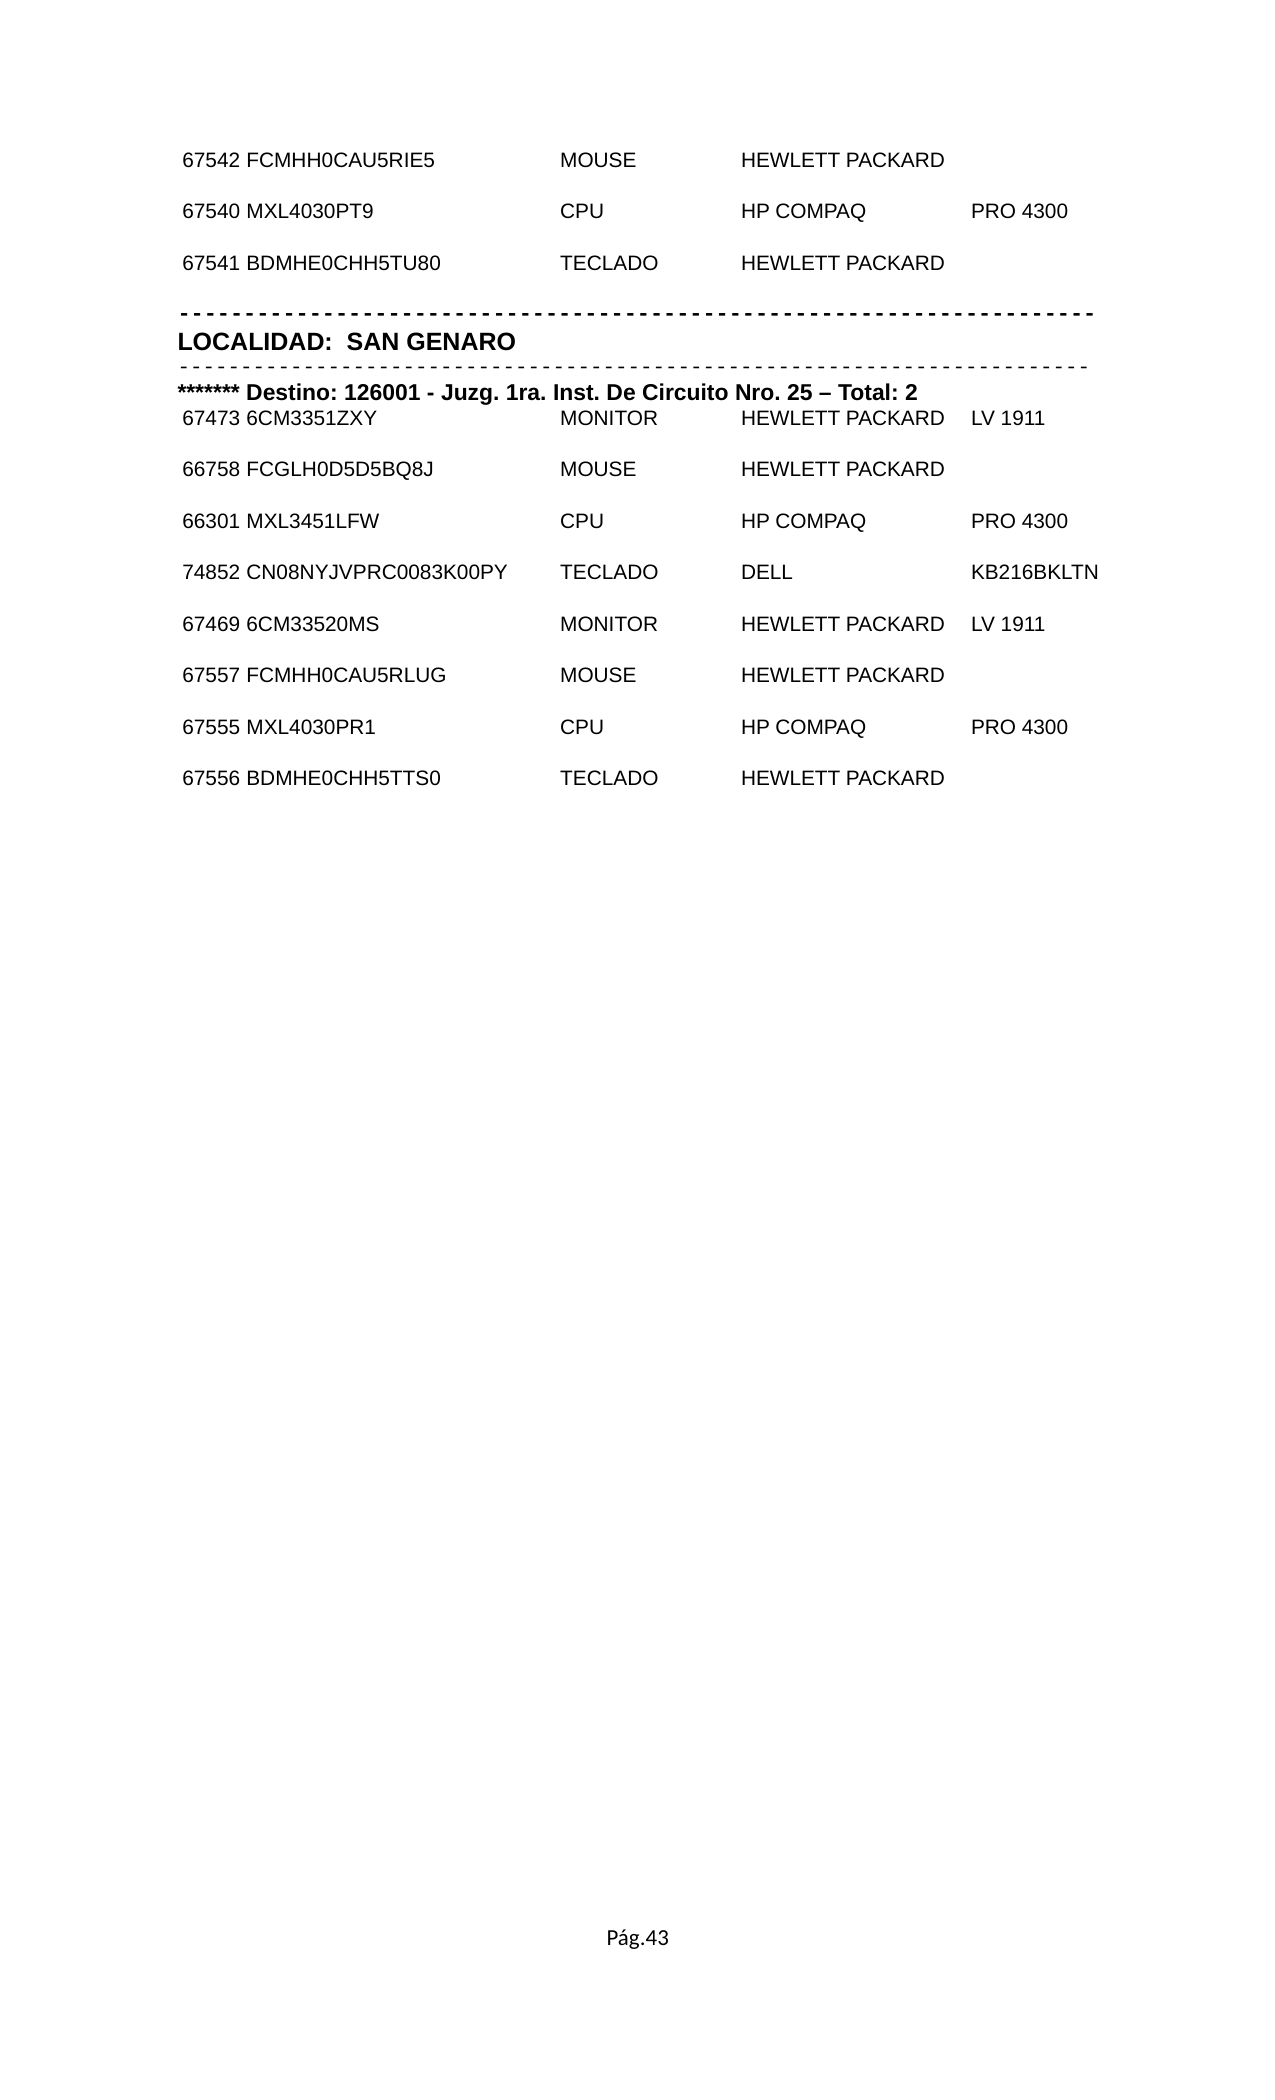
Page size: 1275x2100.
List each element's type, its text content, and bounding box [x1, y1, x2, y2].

table_cell CPU [558, 200, 738, 251]
table_cell HEWLETT PACKARD [739, 664, 968, 714]
table_cell [969, 149, 1119, 199]
table_cell PRO 4300 [969, 716, 1119, 766]
table_cell HP COMPAQ [739, 716, 968, 766]
table_cell HEWLETT PACKARD [739, 613, 968, 663]
table_header LV 1911 [969, 407, 1119, 457]
table_cell HP COMPAQ [739, 510, 968, 560]
subtitle LOCALIDAD: SAN GENARO [177, 327, 1098, 356]
table_cell HEWLETT PACKARD [739, 767, 968, 817]
table_cell MXL4030PT9 [244, 200, 557, 251]
table_cell MXL3451LFW [244, 510, 557, 560]
table_cell DELL [739, 561, 968, 612]
table_cell FCGLH0D5D5BQ8J [244, 458, 557, 509]
table_cell 6CM33520MS [244, 613, 557, 663]
table_cell BDMHE0CHH5TTS0 [244, 767, 557, 817]
table_cell TECLADO [558, 767, 738, 817]
table_cell 67541 [175, 252, 243, 302]
table_cell MONITOR [558, 613, 738, 663]
table_cell [969, 252, 1119, 302]
table_cell 74852 [175, 561, 243, 612]
table_cell PRO 4300 [969, 510, 1119, 560]
table_cell MOUSE [558, 664, 738, 714]
table_cell 67542 [175, 149, 243, 199]
table_cell LV 1911 [969, 613, 1119, 663]
table_header MONITOR [558, 407, 738, 457]
table_header 67473 [175, 407, 243, 457]
table_cell FCMHH0CAU5RLUG [244, 664, 557, 714]
table_cell HEWLETT PACKARD [739, 252, 968, 302]
table_cell TECLADO [558, 252, 738, 302]
table_cell [969, 458, 1119, 509]
table_cell 66758 [175, 458, 243, 509]
table_cell KB216BKLTN [969, 561, 1119, 612]
table_cell 67555 [175, 716, 243, 766]
subtitle ---------------------------------------------------------------------- [177, 302, 1225, 327]
table_header HEWLETT PACKARD [739, 407, 968, 457]
table_cell PRO 4300 [969, 200, 1119, 251]
table_cell 67557 [175, 664, 243, 714]
table_cell HEWLETT PACKARD [739, 149, 968, 199]
table_cell MXL4030PR1 [244, 716, 557, 766]
table_cell MOUSE [558, 458, 738, 509]
table_cell CPU [558, 510, 738, 560]
table_cell 66301 [175, 510, 243, 560]
table_cell MOUSE [558, 149, 738, 199]
table_cell TECLADO [558, 561, 738, 612]
table_cell HEWLETT PACKARD [739, 458, 968, 509]
table_cell [969, 767, 1119, 817]
subtitle ******* Destino: 126001 - Juzg. 1ra. Inst. De Circuito Nro. 25 – Total: 2 [177, 379, 1225, 406]
table_cell [969, 664, 1119, 714]
table_cell 67556 [175, 767, 243, 817]
table_cell CPU [558, 716, 738, 766]
subtitle ------------------------------------------------------------------------- [177, 356, 1231, 379]
table_cell 67469 [175, 613, 243, 663]
table_cell HP COMPAQ [739, 200, 968, 251]
table_cell FCMHH0CAU5RIE5 [244, 149, 557, 199]
table_cell BDMHE0CHH5TU80 [244, 252, 557, 302]
table_header 6CM3351ZXY [244, 407, 557, 457]
table_cell CN08NYJVPRC0083K00PY [244, 561, 557, 612]
table_cell 67540 [175, 200, 243, 251]
